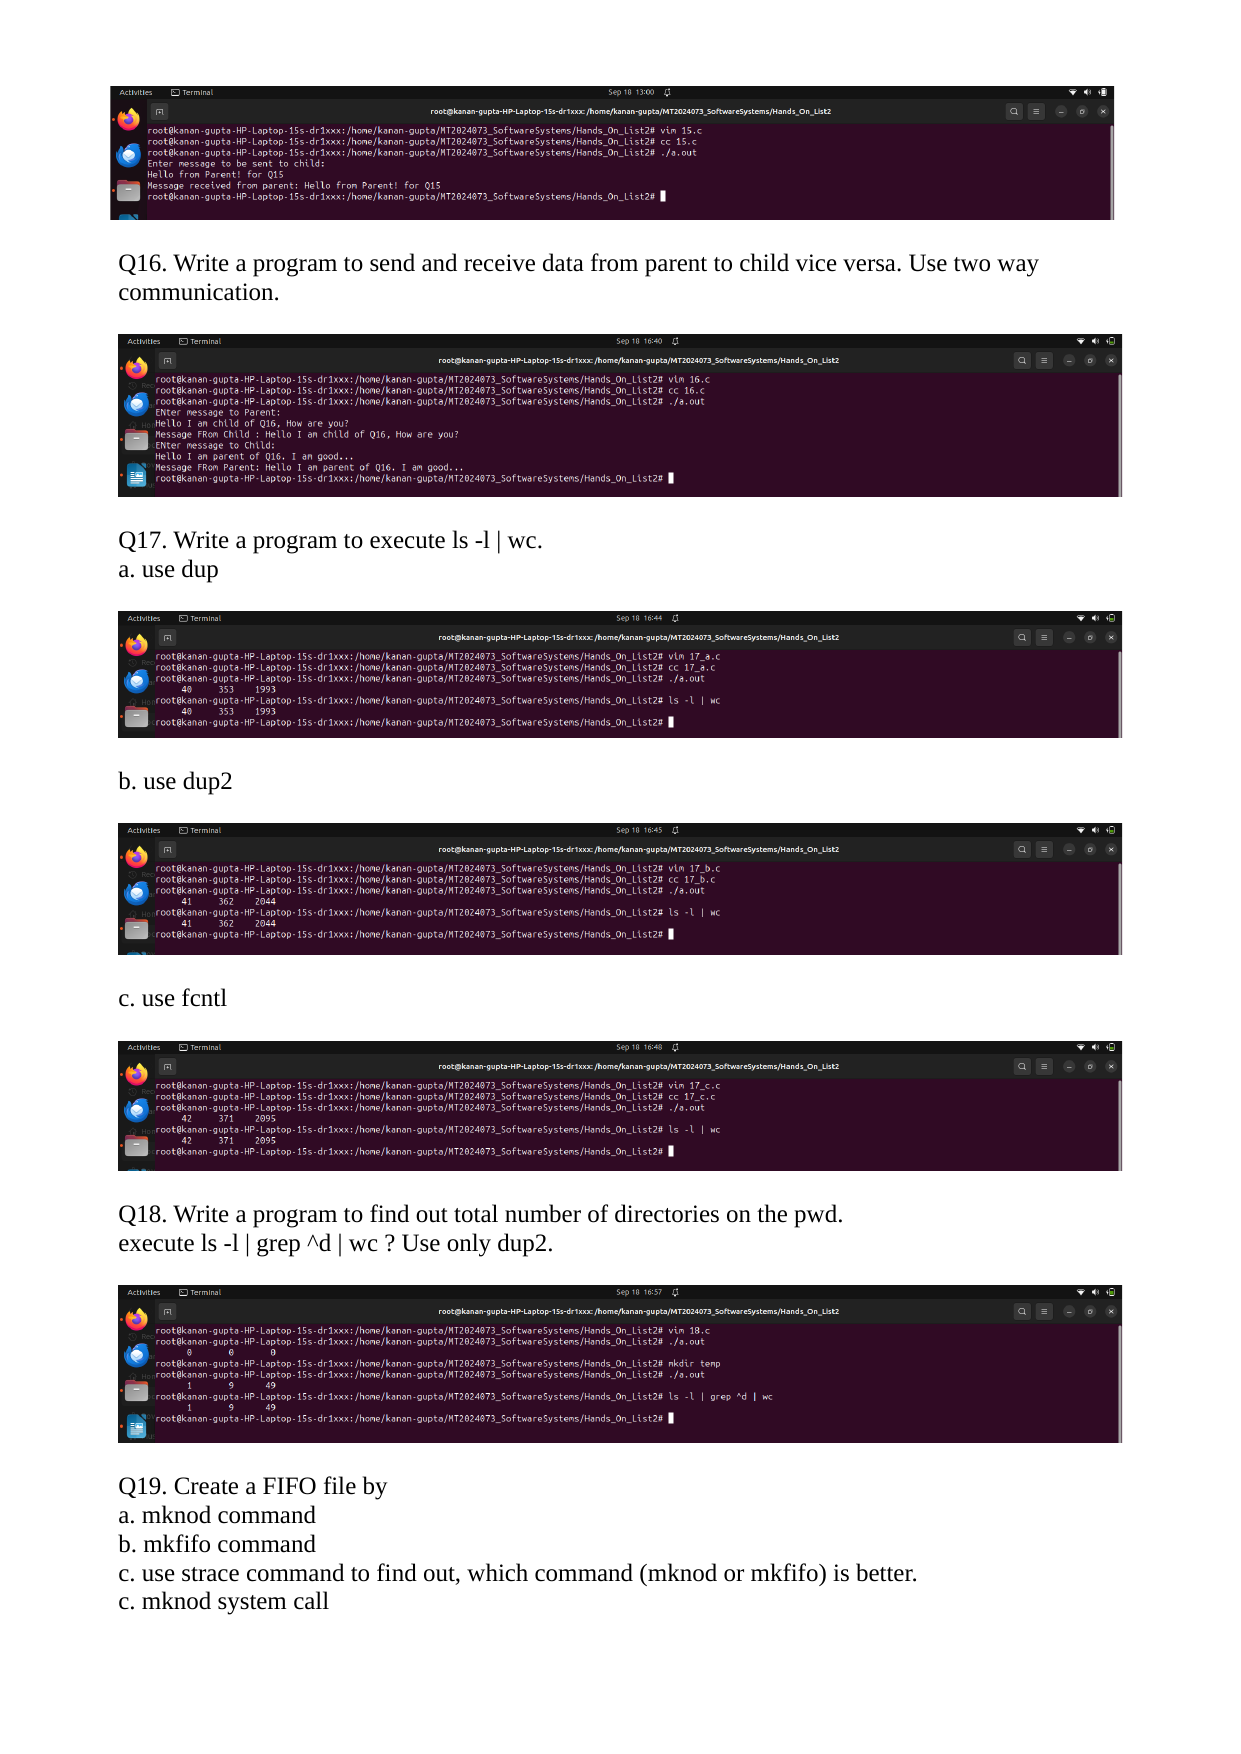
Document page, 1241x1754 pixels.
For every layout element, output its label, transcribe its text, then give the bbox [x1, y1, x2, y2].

text Q19. Create a FIFO file by [118, 1286, 1122, 1500]
text Q17. Write a program to execute ls -l | wc. [118, 335, 1122, 554]
text a. mknod command [118, 1500, 1122, 1529]
text c. use strace command to find out, which command (mknod or mkfifo) is better. [118, 1558, 1122, 1586]
text execute ls -l | grep ^d | wc ? Use only dup2. [118, 1228, 1122, 1257]
text a. use dup [118, 554, 1122, 611]
text communication. [118, 277, 1122, 305]
text Q16. Write a program to send and receive data from parent to child vice versa. Use two way [118, 118, 1122, 277]
text b. use dup2 [118, 766, 1122, 823]
text b. mkfifo command [118, 1529, 1122, 1558]
text c. use fcntl [118, 983, 1122, 1012]
text Q18. Write a program to find out total number of directories on the pwd. [118, 1041, 1122, 1228]
text c. mknod system call [118, 1586, 1122, 1615]
